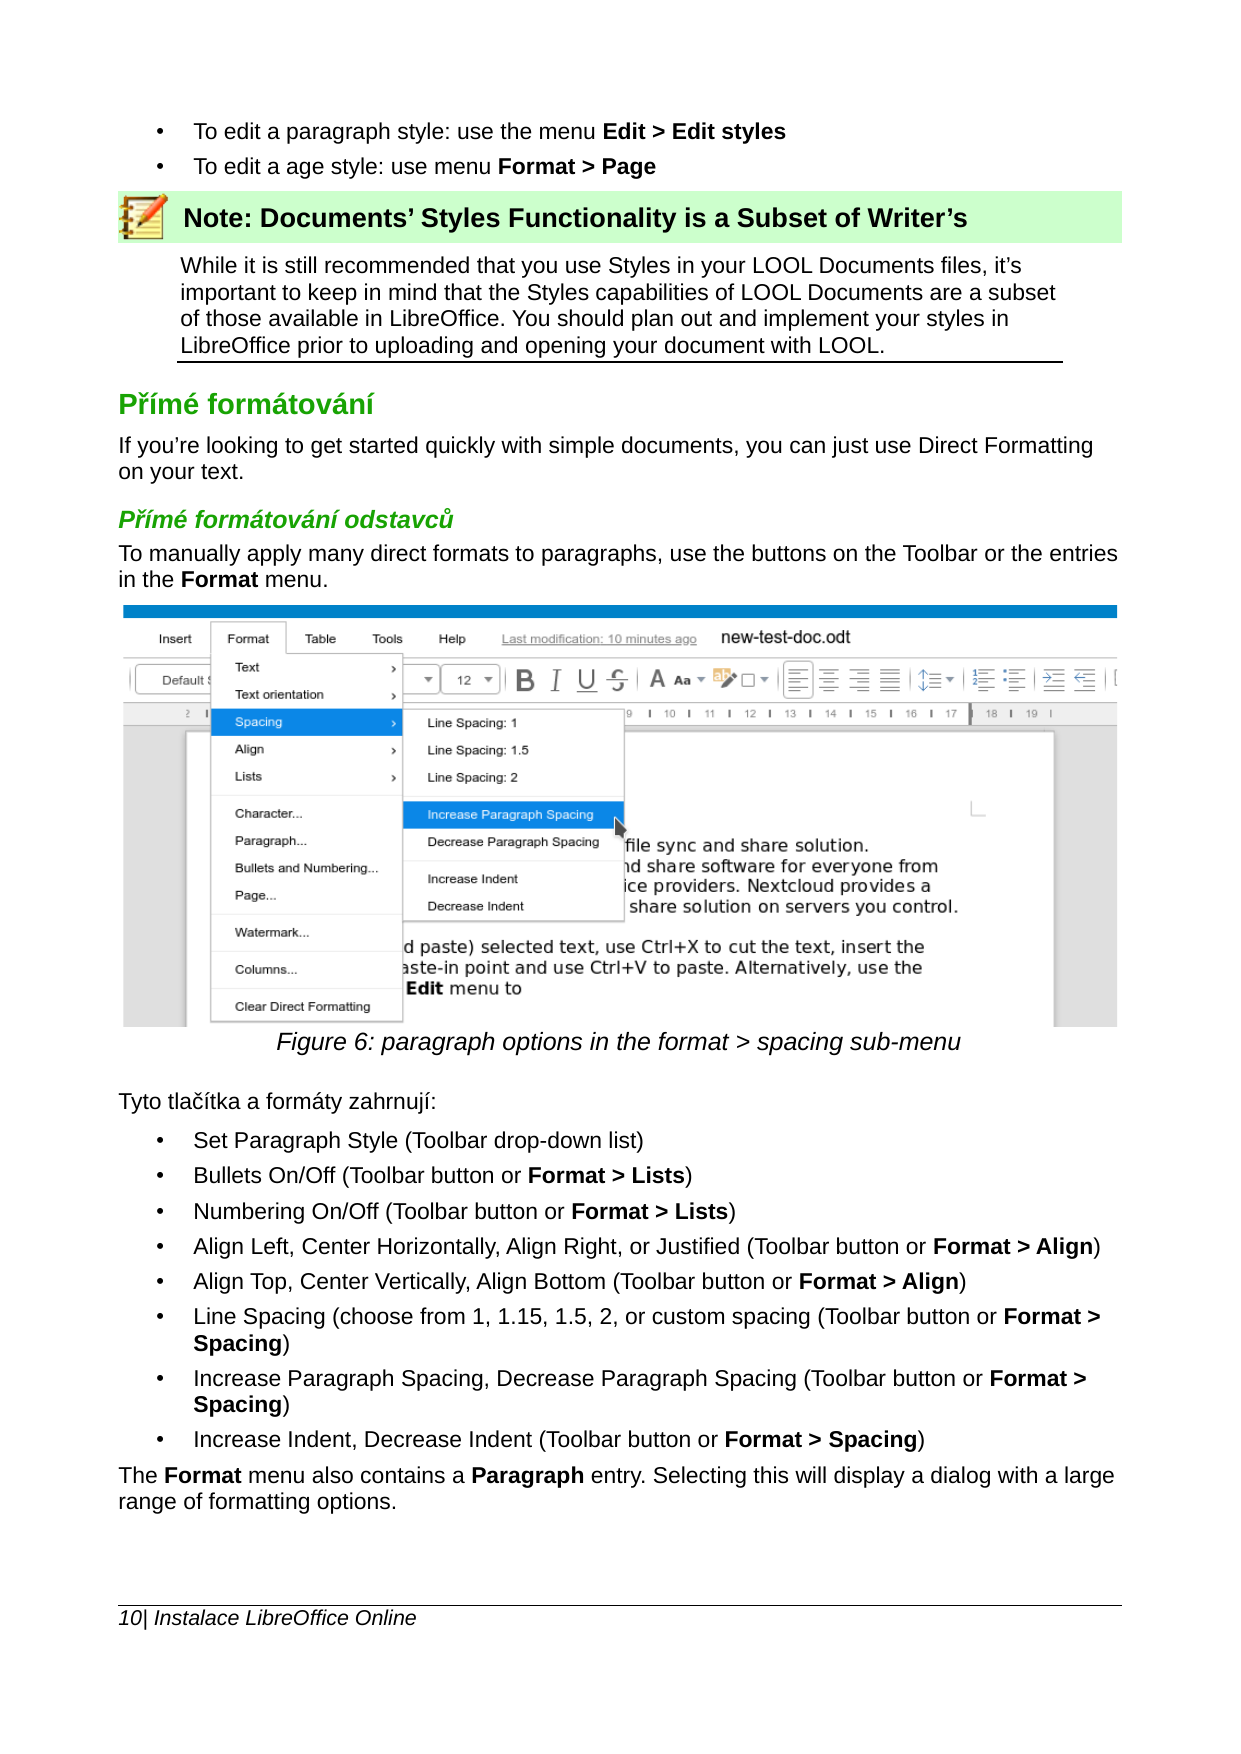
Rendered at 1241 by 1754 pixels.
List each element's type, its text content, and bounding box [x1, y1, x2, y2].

picture [123, 605, 1118, 1027]
subtitle Přímé formátování [118, 387, 1122, 420]
list Increase Indent, Decrease Indent (Toolbar button or Format > Spacing) [156, 1426, 1122, 1453]
list Line Spacing (choose from 1, 1.15, 1.5, 2, or custom spacing (Toolbar button or Format > Spacing) [156, 1303, 1122, 1356]
picture [119, 192, 170, 243]
list Bullets On/Off (Toolbar button or Format > Lists) [156, 1162, 1122, 1189]
list Numbering On/Off (Toolbar button or Format > Lists) [156, 1198, 1122, 1224]
list Increase Paragraph Spacing, Decrease Paragraph Spacing (Toolbar button or Format > Spacing) [156, 1365, 1122, 1417]
subtitle Note: Documents’ Styles Functionality is a Subset of Writer’s [118, 191, 1122, 243]
subtitle Přímé formátování odstavců [118, 505, 1122, 534]
list Align Left, Center Horizontally, Align Right, or Justified (Toolbar button or Format > Align) [156, 1233, 1122, 1259]
list To edit a age style: use menu Format > Page [156, 153, 1122, 180]
text To manually apply many direct formats to paragraphs, use the buttons on the Toolbar or the entries in the Format menu. [118, 540, 1122, 593]
list To edit a paragraph style: use the menu Edit > Edit styles [156, 118, 1122, 144]
list The Format menu also contains a Paragraph entry. Selecting this will display a dialog with a large range of formatting options. [118, 1462, 1122, 1514]
text If you’re looking to get started quickly with simple documents, you can just use Direct Formatting on your text. [118, 432, 1122, 485]
text Figure 6: paragraph options in the format > spacing sub-menu [118, 1027, 1122, 1055]
text Tyto tlačítka a formáty zahrnují: [118, 1088, 1122, 1115]
text While it is still recommended that you use Styles in your LOOL Documents files, it’s important to keep in mind that the Styles capabilities of LOOL Documents are a subset of those available in LibreOffice. You should plan out and implement your styles in LibreOffice prior to uploading and opening your document with LOOL. [177, 249, 1063, 361]
list Set Paragraph Style (Toolbar drop-down list) [156, 1127, 1122, 1153]
list Align Top, Center Vertically, Align Bottom (Toolbar button or Format > Align) [156, 1268, 1122, 1294]
